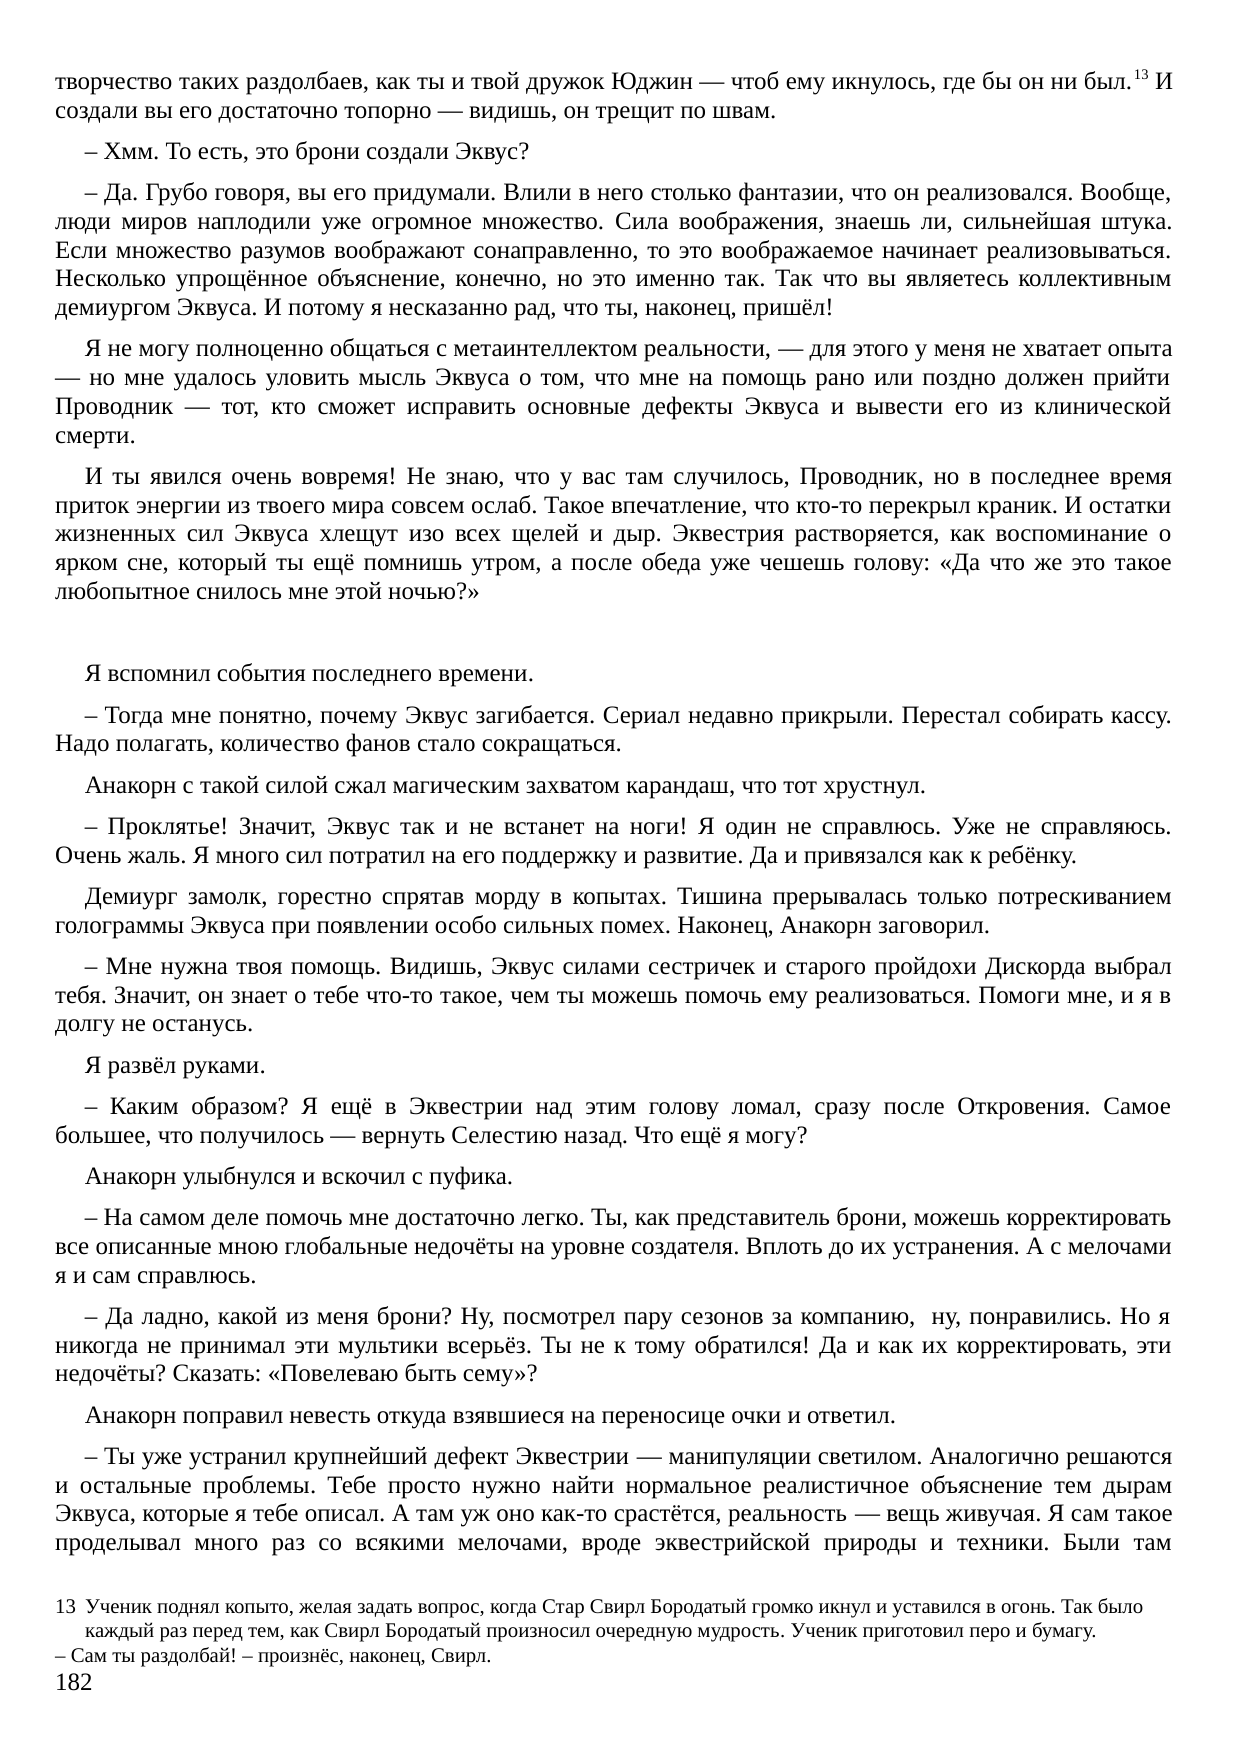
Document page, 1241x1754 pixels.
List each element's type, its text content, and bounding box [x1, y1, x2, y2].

text – Хмм. То есть, это брони создали Эквус? [55, 136, 1173, 165]
text творчество таких раздолбаев, как ты и твой дружок Юджин — чтоб ему икнулось, где бы он ни был. И создали вы его достаточно топорно — видишь, он трещит по швам. [55, 66, 1173, 123]
text – Мне нужна твоя помощь. Видишь, Эквус силами сестричек и старого пройдохи Дискорда выбрал тебя. Значит, он знает о тебе что-то такое, чем ты можешь помочь ему реализоваться. Помоги мне, и я в долгу не останусь. [55, 951, 1173, 1037]
text – Тогда мне понятно, почему Эквус загибается. Сериал недавно прикрыли. Перестал собирать кассу. Надо полагать, количество фанов стало сокращаться. [55, 700, 1173, 757]
text Я вспомнил события последнего времени. [55, 658, 1173, 687]
text – Сам ты раздолбай! – произнёс, наконец, Свирл. [55, 1642, 1173, 1667]
text Ученик поднял копыто, желая задать вопрос, когда Стар Свирл Бородатый громко икнул и уставился в огонь. Так было каждый раз перед тем, как Свирл Бородатый произносил очередную мудрость. Ученик приготовил перо и бумагу. [55, 1594, 1173, 1642]
text Анакорн улыбнулся и вскочил с пуфика. [55, 1161, 1173, 1190]
text Анакорн с такой силой сжал магическим захватом карандаш, что тот хрустнул. [55, 770, 1173, 798]
text – Ты уже устранил крупнейший дефект Эквестрии — манипуляции светилом. Аналогично решаются и остальные проблемы. Тебе просто нужно найти нормальное реалистичное объяснение тем дырам Эквуса, которые я тебе описал. А там уж оно как-то срастётся, реальность — вещь живучая. Я сам такое проделывал много раз со всякими мелочами, вроде эквестрийской природы и техники. Были там [55, 1441, 1173, 1556]
text Я развёл руками. [55, 1050, 1173, 1078]
text Демиург замолк, горестно спрятав морду в копытах. Тишина прерывалась только потрескиванием голограммы Эквуса при появлении особо сильных помех. Наконец, Анакорн заговорил. [55, 881, 1173, 938]
text – Каким образом? Я ещё в Эквестрии над этим голову ломал, сразу после Откровения. Самое большее, что получилось — вернуть Селестию назад. Что ещё я могу? [55, 1091, 1173, 1148]
text – На самом деле помочь мне достаточно легко. Ты, как представитель брони, можешь корректировать все описанные мною глобальные недочёты на уровне создателя. Вплоть до их устранения. А с мелочами я и сам справлюсь. [55, 1202, 1173, 1288]
text – Да ладно, какой из меня брони? Ну, посмотрел пару сезонов за компанию, ну, понравились. Но я никогда не принимал эти мультики всерьёз. Ты не к тому обратился! Да и как их корректировать, эти недочёты? Сказать: «Повелеваю быть сему»? [55, 1301, 1173, 1387]
text И ты явился очень вовремя! Не знаю, что у вас там случилось, Проводник, но в последнее время приток энергии из твоего мира совсем ослаб. Такое впечатление, что кто-то перекрыл краник. И остатки жизненных сил Эквуса хлещут изо всех щелей и дыр. Эквестрия растворяется, как воспоминание о ярком сне, который ты ещё помнишь утром, а после обеда уже чешешь голову: «Да что же это такое любопытное снилось мне этой ночью?» [55, 461, 1173, 605]
text Анакорн поправил невесть откуда взявшиеся на переносице очки и ответил. [55, 1400, 1173, 1428]
text – Проклятье! Значит, Эквус так и не встанет на ноги! Я один не справлюсь. Уже не справляюсь. Очень жаль. Я много сил потратил на его поддержку и развитие. Да и привязался как к ребёнку. [55, 811, 1173, 868]
text – Да. Грубо говоря, вы его придумали. Влили в него столько фантазии, что он реализовался. Вообще, люди миров наплодили уже огромное множество. Сила воображения, знаешь ли, сильнейшая штука. Если множество разумов воображают сонаправленно, то это воображаемое начинает реализовываться. Несколько упрощённое объяснение, конечно, но это именно так. Так что вы являетесь коллективным демиургом Эквуса. И потому я несказанно рад, что ты, наконец, пришёл! [55, 177, 1173, 321]
text Я не могу полноценно общаться с метаинтеллектом реальности, — для этого у меня не хватает опыта — но мне удалось уловить мысль Эквуса о том, что мне на помощь рано или поздно должен прийти Проводник — тот, кто сможет исправить основные дефекты Эквуса и вывести его из клинической смерти. [55, 333, 1173, 448]
